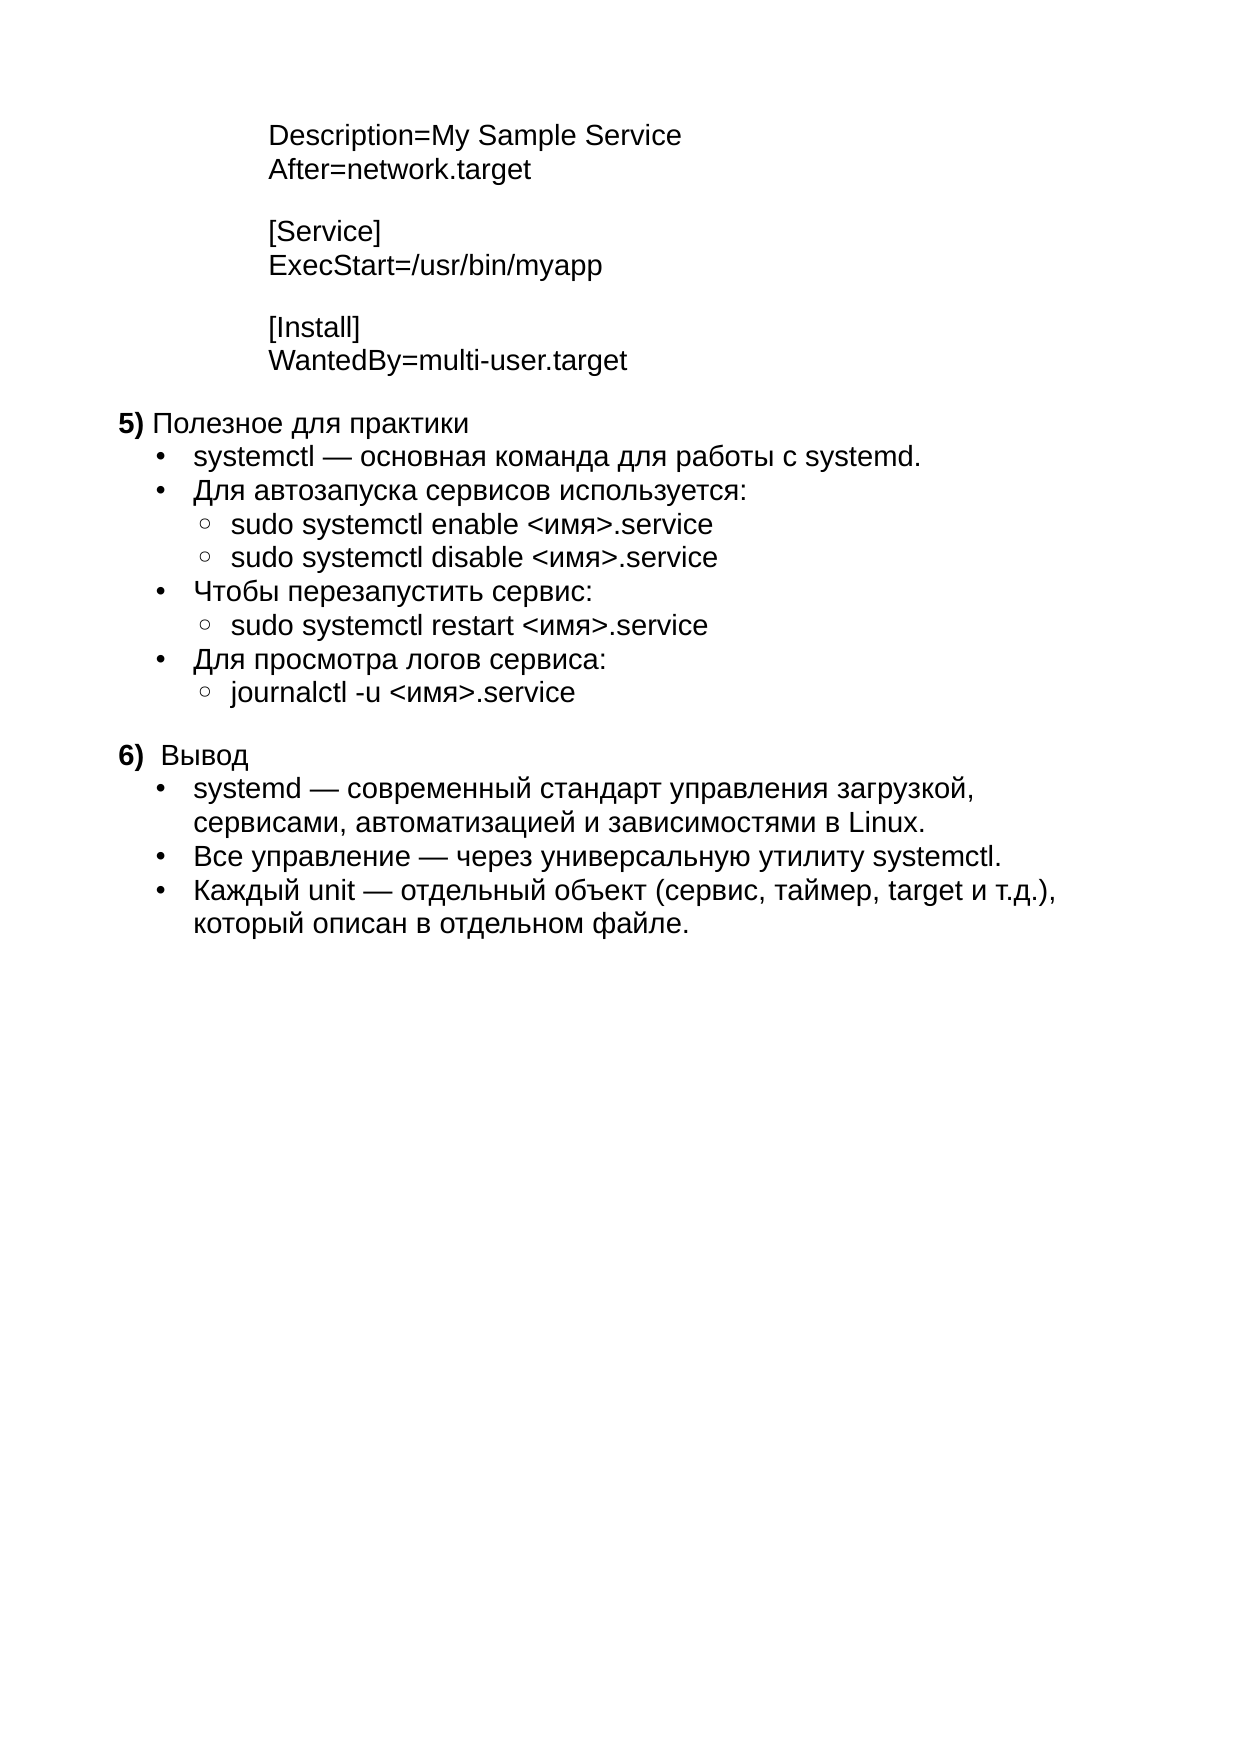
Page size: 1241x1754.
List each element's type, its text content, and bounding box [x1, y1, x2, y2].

list sudo systemctl restart <имя>.service [193, 608, 1122, 642]
list Чтобы перезапустить сервис: [156, 574, 1122, 608]
list sudo systemctl disable <имя>.service [193, 540, 1122, 574]
list Каждый unit — отдельный объект (сервис, таймер, target и т.д.), который описан в отдельном файле. [156, 872, 1122, 940]
text 5) Полезное для практики [118, 406, 1122, 439]
list [Service] [231, 214, 1122, 247]
list Для автозапуска сервисов используется: [156, 473, 1122, 507]
list After=network.target [231, 152, 1122, 185]
list journalctl -u <имя>.service [193, 675, 1122, 709]
list WantedBy=multi-user.target [231, 343, 1122, 377]
list ExecStart=/usr/bin/myapp [231, 247, 1122, 281]
list Все управление — через универсальную утилиту systemctl. [156, 839, 1122, 872]
list systemd — современный стандарт управления загрузкой, сервисами, автоматизацией и зависимостями в Linux. [156, 771, 1122, 839]
list Description=My Sample Service [231, 118, 1122, 152]
list Для просмотра логов сервиса: [156, 642, 1122, 675]
text 6) Вывод [118, 738, 1122, 771]
list sudo systemctl enable <имя>.service [193, 507, 1122, 540]
list systemctl — основная команда для работы с systemd. [156, 439, 1122, 473]
list [Install] [231, 310, 1122, 343]
